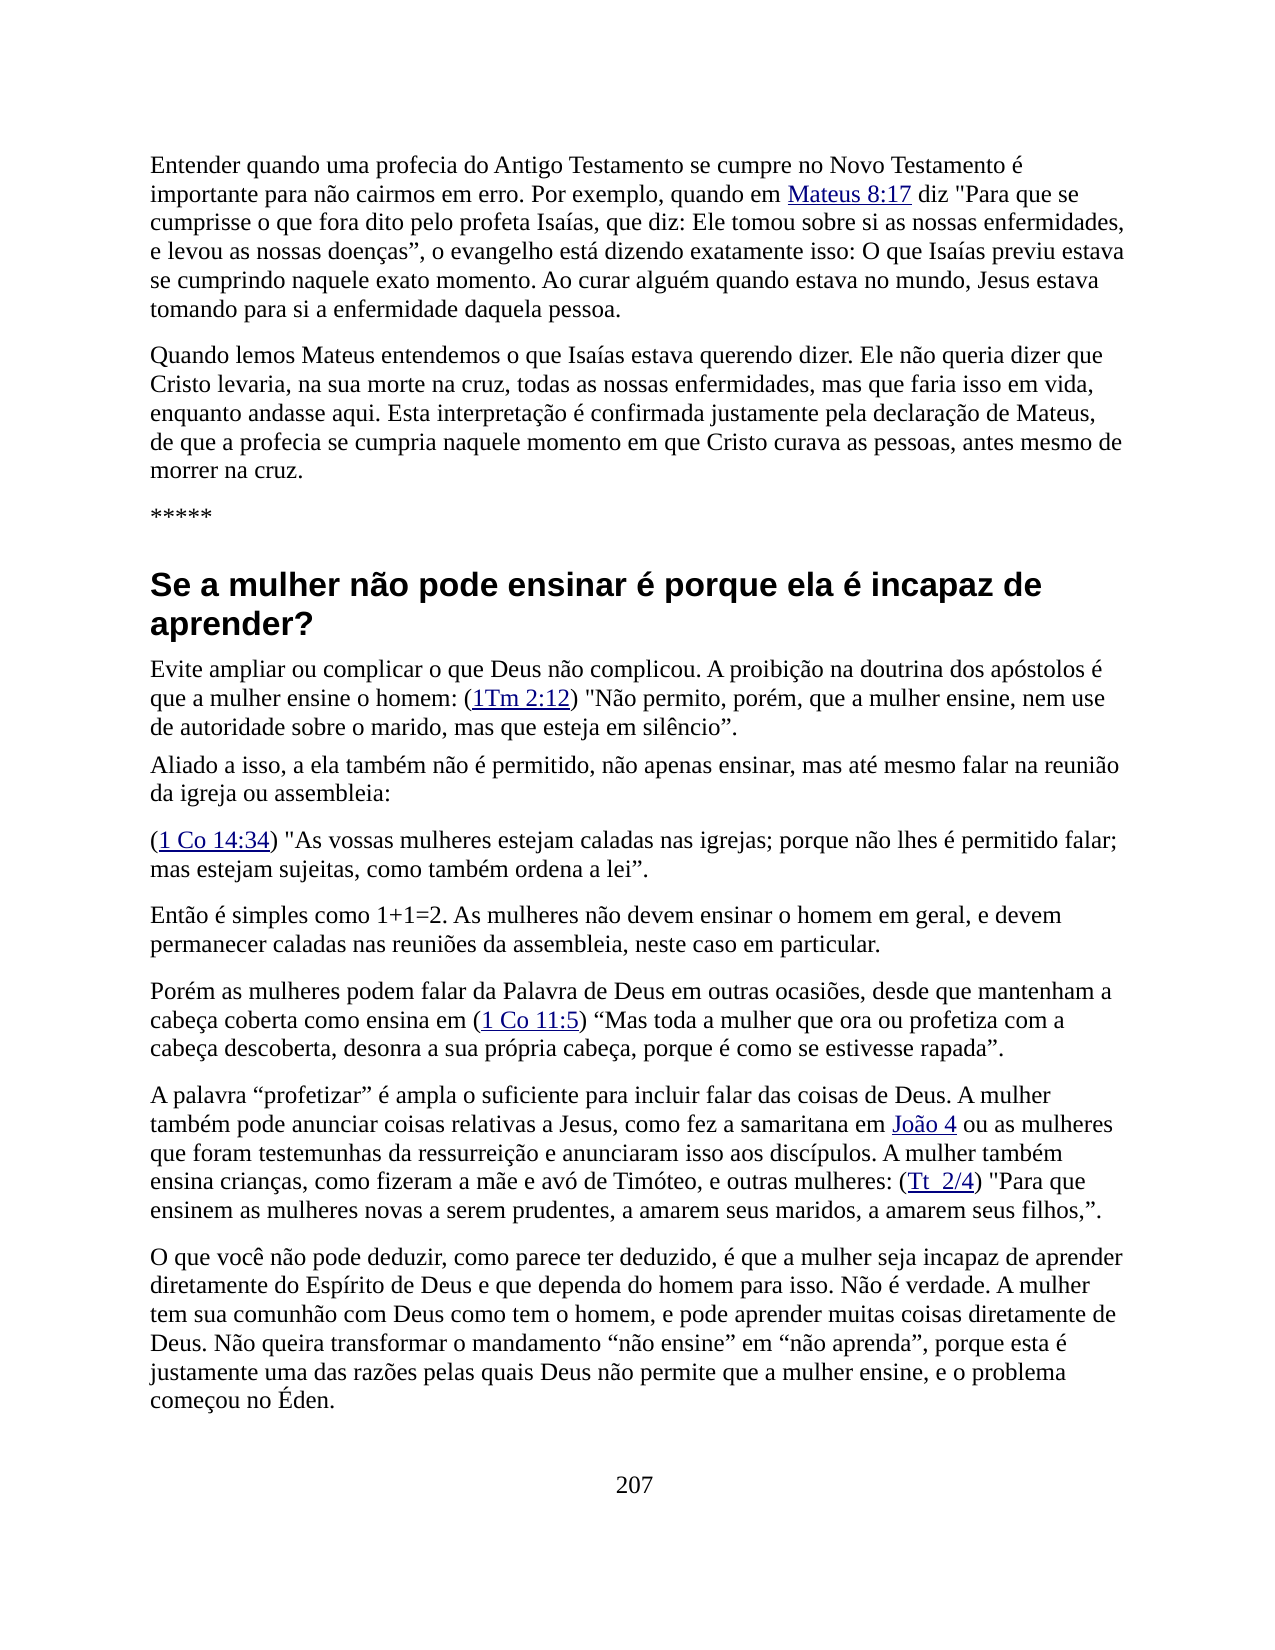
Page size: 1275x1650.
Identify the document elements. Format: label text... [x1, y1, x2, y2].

subtitle Se a mulher não pode ensinar é porque ela é incapaz de aprender? [150, 565, 1125, 642]
text Quando lemos Mateus entendemos o que Isaías estava querendo dizer. Ele não queria dizer que Cristo levaria, na sua morte na cruz, todas as nossas enfermidades, mas que faria isso em vida, enquanto andasse aqui. Esta interpretação é confirmada justamente pela declaração de Mateus, de que a profecia se cumpria naquele momento em que Cristo curava as pessoas, antes mesmo de morrer na cruz. [150, 340, 1125, 484]
text (1 Co 14:34) "As vossas mulheres estejam caladas nas igrejas; porque não lhes é permitido falar; mas estejam sujeitas, como também ordena a lei”. [150, 825, 1125, 883]
text Aliado a isso, a ela também não é permitido, não apenas ensinar, mas até mesmo falar na reunião da igreja ou assembleia: [150, 750, 1125, 807]
text Entender quando uma profecia do Antigo Testamento se cumpre no Novo Testamento é importante para não cairmos em erro. Por exemplo, quando em Mateus 8:17 diz "Para que se cumprisse o que fora dito pelo profeta Isaías, que diz: Ele tomou sobre si as nossas enfermidades, e levou as nossas doenças”, o evangelho está dizendo exatamente isso: O que Isaías previu estava se cumprindo naquele exato momento. Ao curar alguém quando estava no mundo, Jesus estava tomando para si a enfermidade daquela pessoa. [150, 150, 1125, 322]
text Evite ampliar ou complicar o que Deus não complicou. A proibição na doutrina dos apóstolos é que a mulher ensine o homem: (1Tm 2:12) "Não permito, porém, que a mulher ensine, nem use de autoridade sobre o marido, mas que esteja em silêncio”. [150, 654, 1125, 741]
text Então é simples como 1+1=2. As mulheres não devem ensinar o homem em geral, e devem permanecer caladas nas reuniões da assembleia, neste caso em particular. [150, 901, 1125, 958]
text O que você não pode deduzir, como parece ter deduzido, é que a mulher seja incapaz de aprender diretamente do Espírito de Deus e que dependa do homem para isso. Não é verdade. A mulher tem sua comunhão com Deus como tem o homem, e pode aprender muitas coisas diretamente de Deus. Não queira transformar o mandamento “não ensine” em “não aprenda”, porque esta é justamente uma das razões pelas quais Deus não permite que a mulher ensine, e o problema começou no Éden. [150, 1242, 1125, 1414]
text Porém as mulheres podem falar da Palavra de Deus em outras ocasiões, desde que mantenham a cabeça coberta como ensina em (1 Co 11:5) “Mas toda a mulher que ora ou profetiza com a cabeça descoberta, desonra a sua própria cabeça, porque é como se estivesse rapada”. [150, 976, 1125, 1062]
text A palavra “profetizar” é ampla o suficiente para incluir falar das coisas de Deus. A mulher também pode anunciar coisas relativas a Jesus, como fez a samaritana em João 4 ou as mulheres que foram testemunhas da ressurreição e anunciaram isso aos discípulos. A mulher também ensina crianças, como fizeram a mãe e avó de Timóteo, e outras mulheres: (Tt_2/4) "Para que ensinem as mulheres novas a serem prudentes, a amarem seus maridos, a amarem seus filhos,”. [150, 1080, 1125, 1224]
text ***** [150, 502, 1125, 531]
